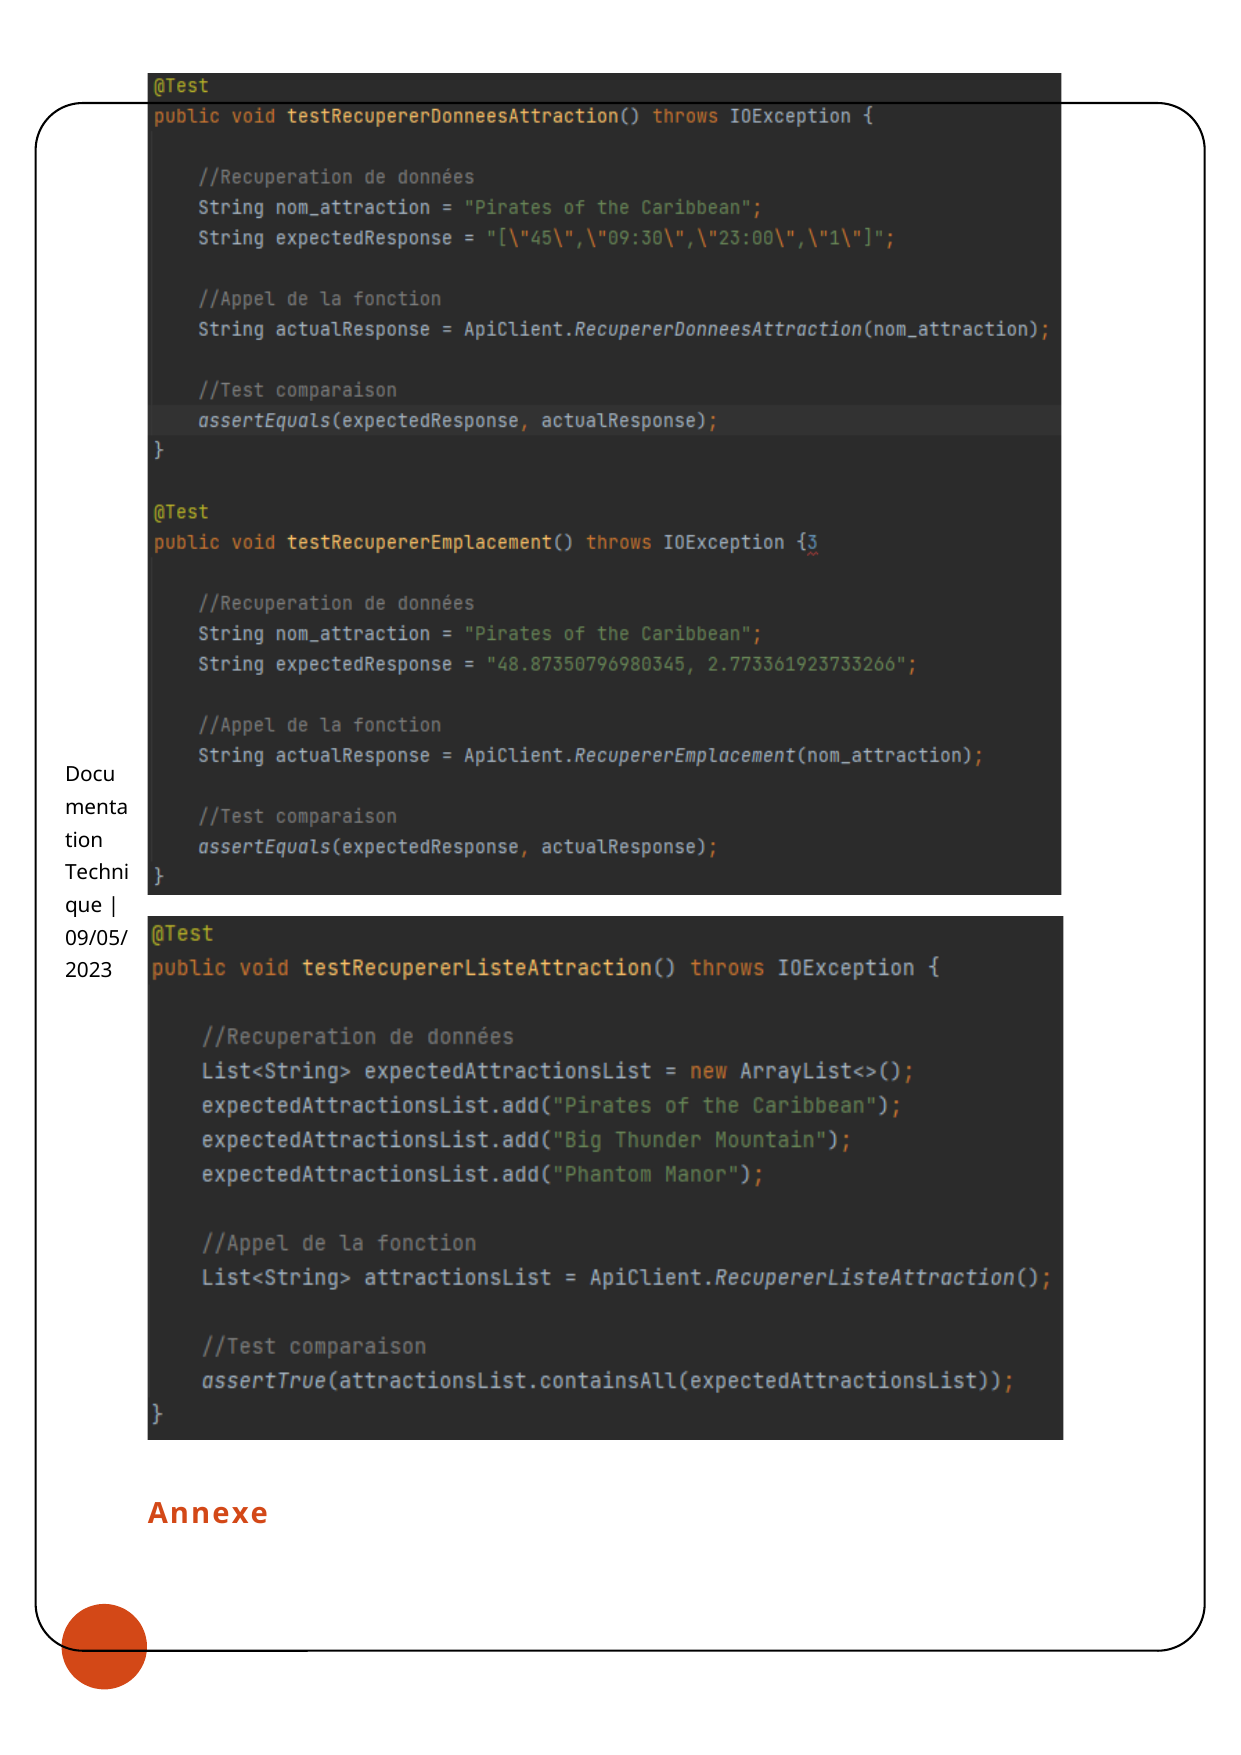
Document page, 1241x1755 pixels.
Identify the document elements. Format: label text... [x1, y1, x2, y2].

subtitle Annexe [148, 1492, 1093, 1532]
